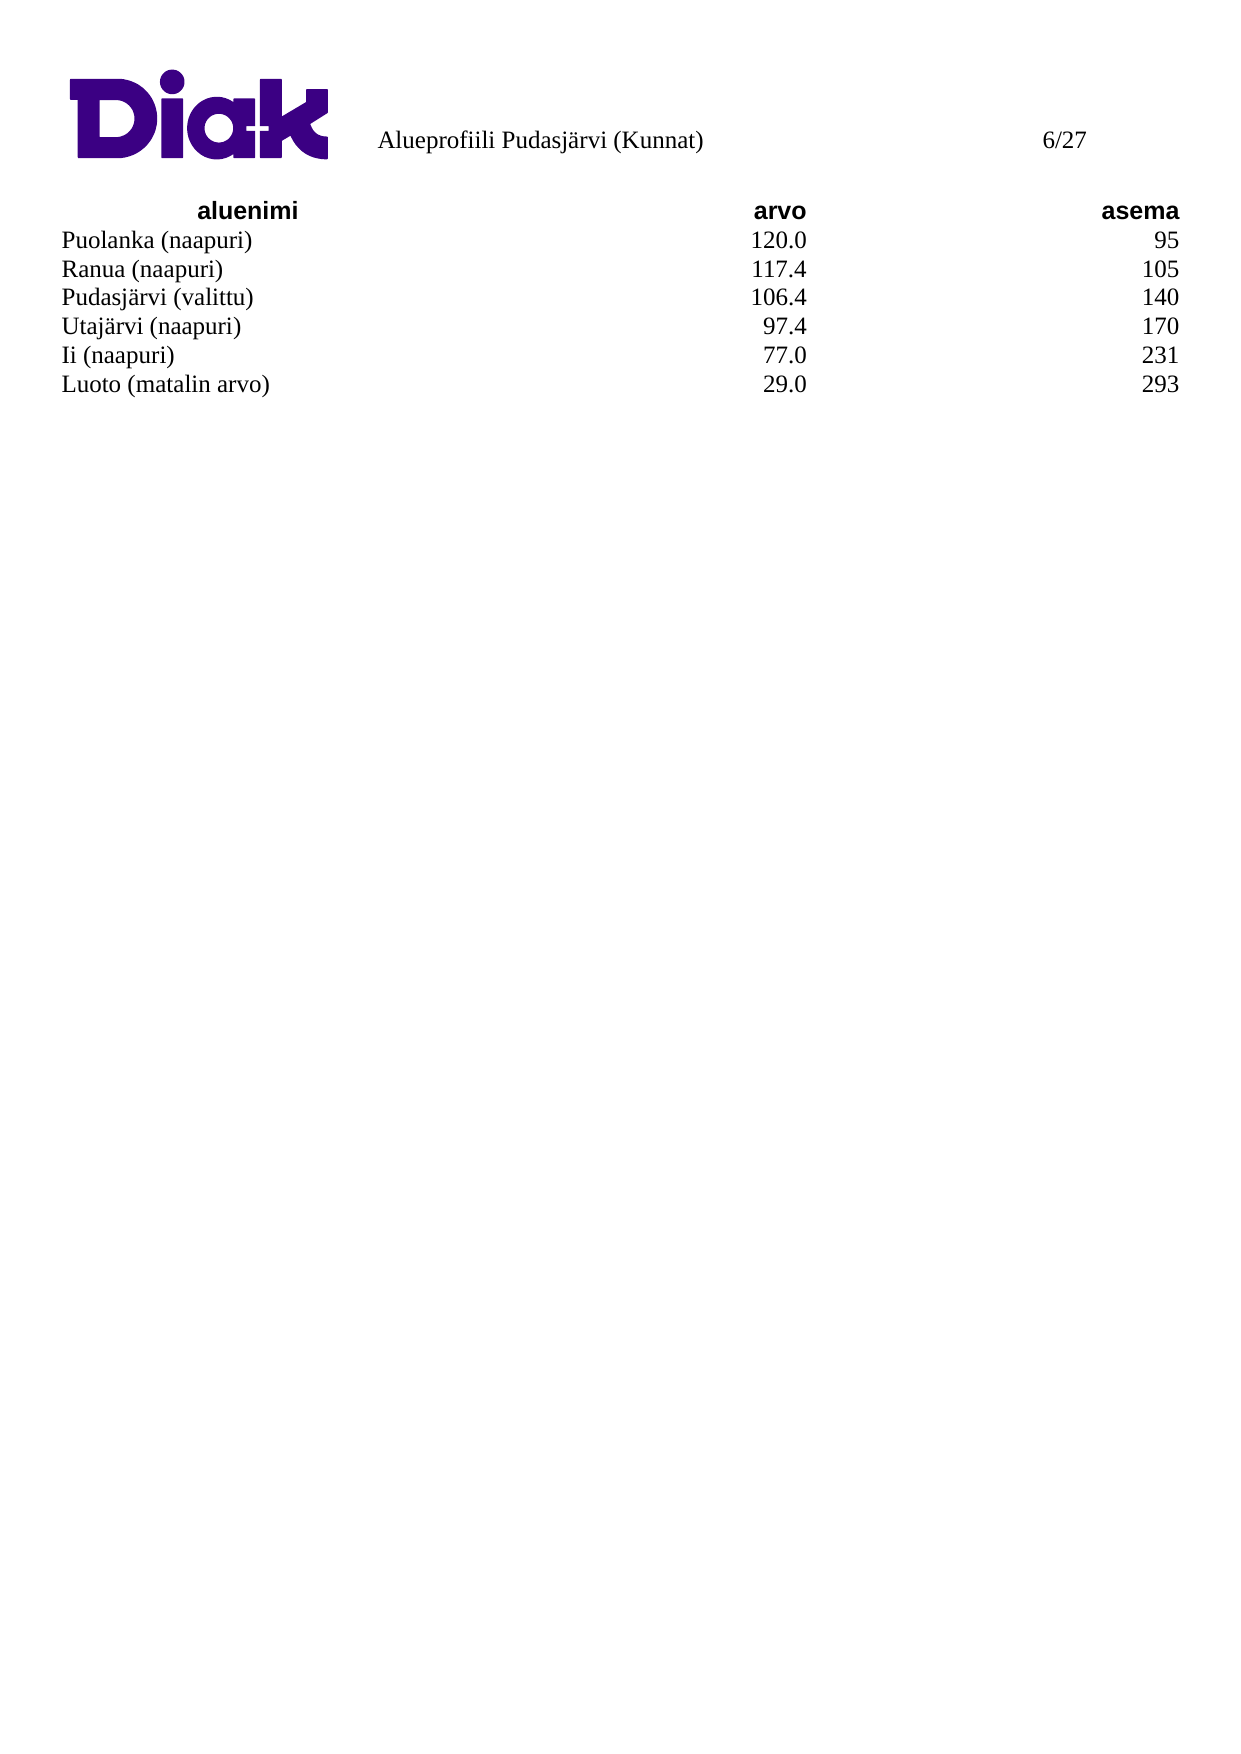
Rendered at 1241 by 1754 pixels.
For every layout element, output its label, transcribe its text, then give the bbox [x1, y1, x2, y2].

table_cell 77.0 [434, 340, 806, 369]
table_cell 293 [806, 369, 1179, 397]
table_cell Luoto (matalin arvo) [61, 369, 434, 397]
table_cell 140 [806, 283, 1179, 311]
table_cell 106.4 [434, 283, 806, 311]
table_cell Ranua (naapuri) [61, 254, 434, 282]
table_cell Pudasjärvi (valittu) [61, 283, 434, 311]
table_cell 29.0 [434, 369, 806, 397]
table_cell Utajärvi (naapuri) [61, 311, 434, 340]
table_cell 231 [806, 340, 1179, 369]
table_cell 170 [806, 311, 1179, 340]
table_cell 105 [806, 254, 1179, 282]
table_cell 117.4 [434, 254, 806, 282]
table_header aluenimi [61, 196, 434, 225]
table_cell 120.0 [434, 225, 806, 254]
table_cell 97.4 [434, 311, 806, 340]
table_header asema [806, 196, 1179, 225]
table_cell 95 [806, 225, 1179, 254]
table_cell Puolanka (naapuri) [61, 225, 434, 254]
table_header arvo [434, 196, 806, 225]
table_cell Ii (naapuri) [61, 340, 434, 369]
